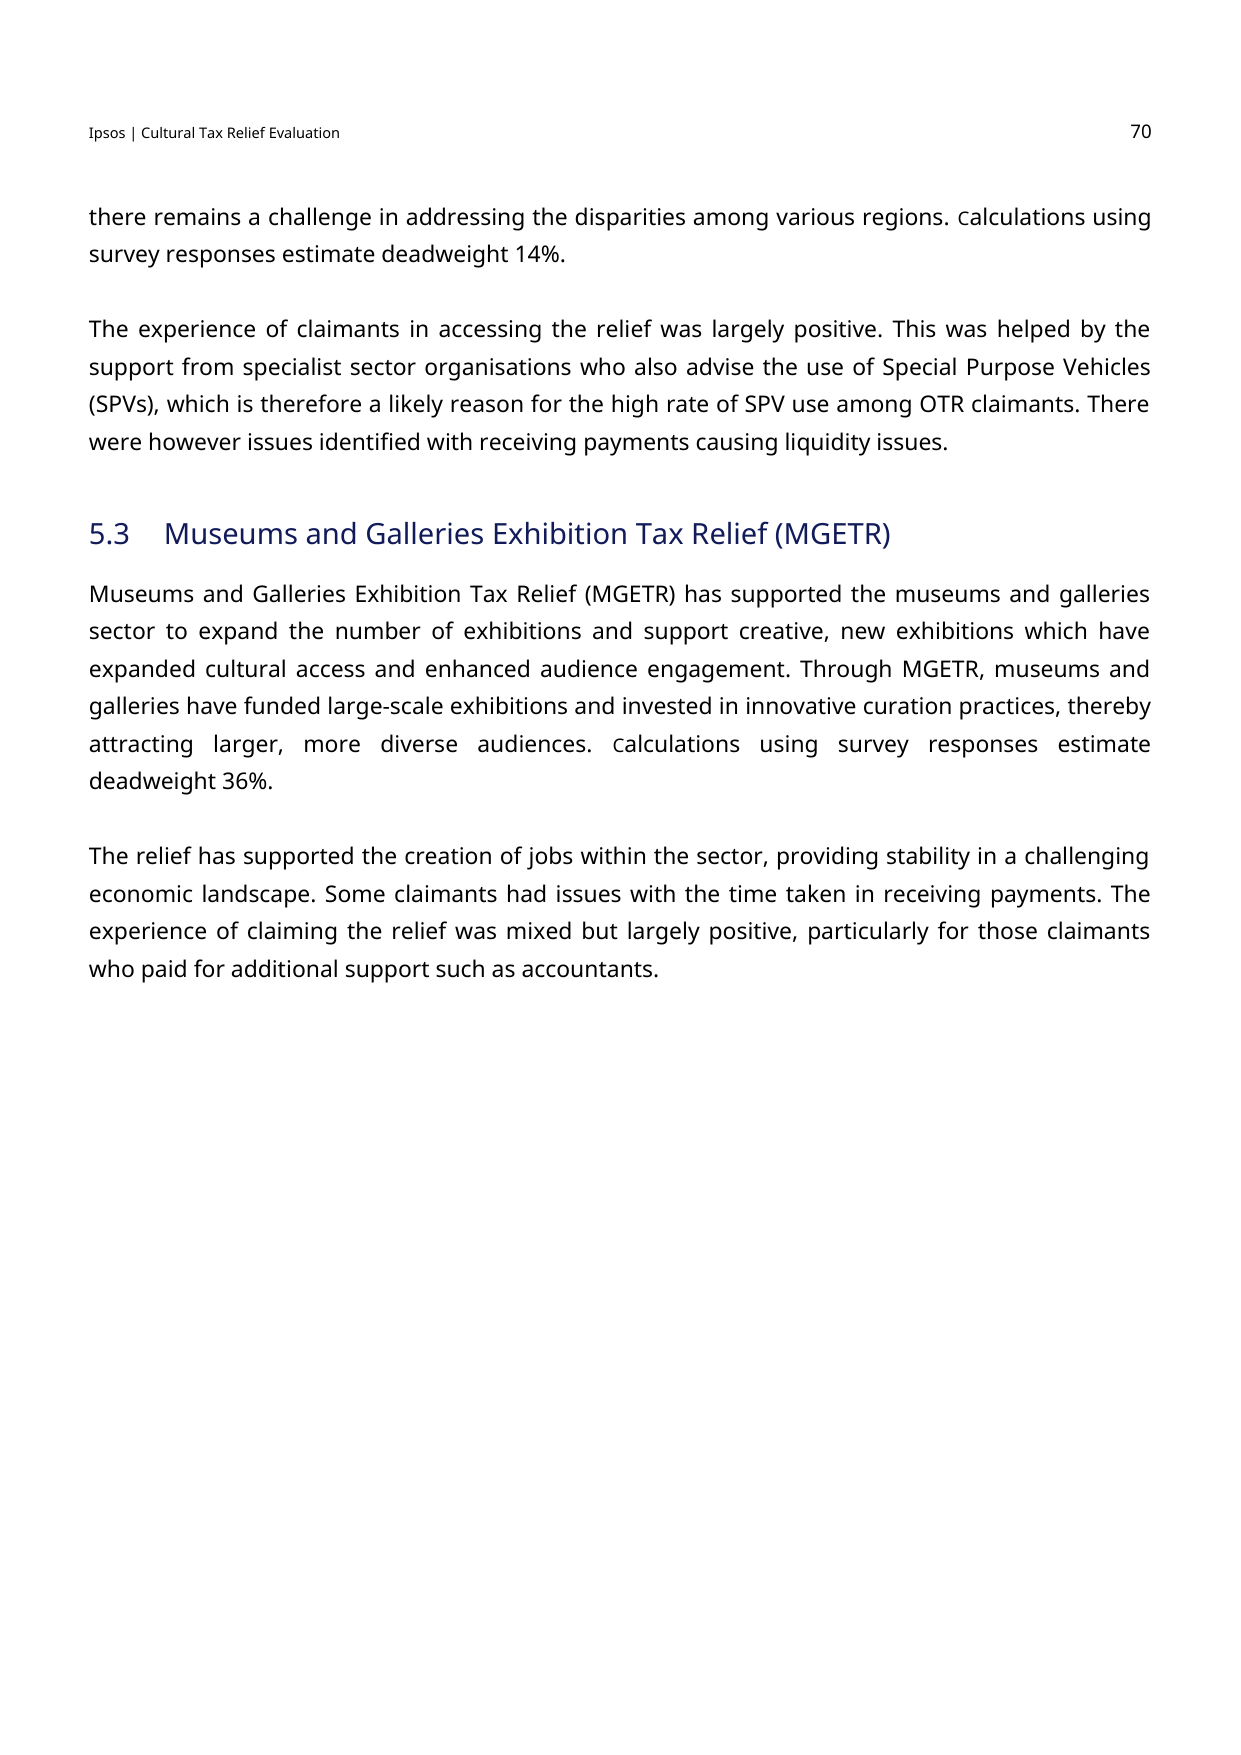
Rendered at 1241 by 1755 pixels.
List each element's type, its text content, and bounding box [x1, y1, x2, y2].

text there remains a challenge in addressing the disparities among various regions. Calculations using survey responses estimate deadweight 14%. [89, 201, 1152, 269]
text The experience of claimants in accessing the relief was largely positive. This was helped by the support from specialist sector organisations who also advise the use of Special Purpose Vehicles (SPVs), which is therefore a likely reason for the high rate of SPV use among OTR claimants. There were however issues identified with receiving payments causing liquidity issues. [89, 313, 1152, 457]
subtitle 5.3 Museums and Galleries Exhibition Tax Relief (MGETR) [89, 513, 1152, 553]
text Museums and Galleries Exhibition Tax Relief (MGETR) has supported the museums and galleries sector to expand the number of exhibitions and support creative, new exhibitions which have expanded cultural access and enhanced audience engagement. Through MGETR, museums and galleries have funded large-scale exhibitions and invested in innovative curation practices, thereby attracting larger, more diverse audiences. Calculations using survey responses estimate deadweight 36%. [89, 578, 1152, 796]
text The relief has supported the creation of jobs within the sector, providing stability in a challenging economic landscape. Some claimants had issues with the time taken in receiving payments. The experience of claiming the relief was mixed but largely positive, particularly for those claimants who paid for additional support such as accountants. [89, 840, 1152, 984]
